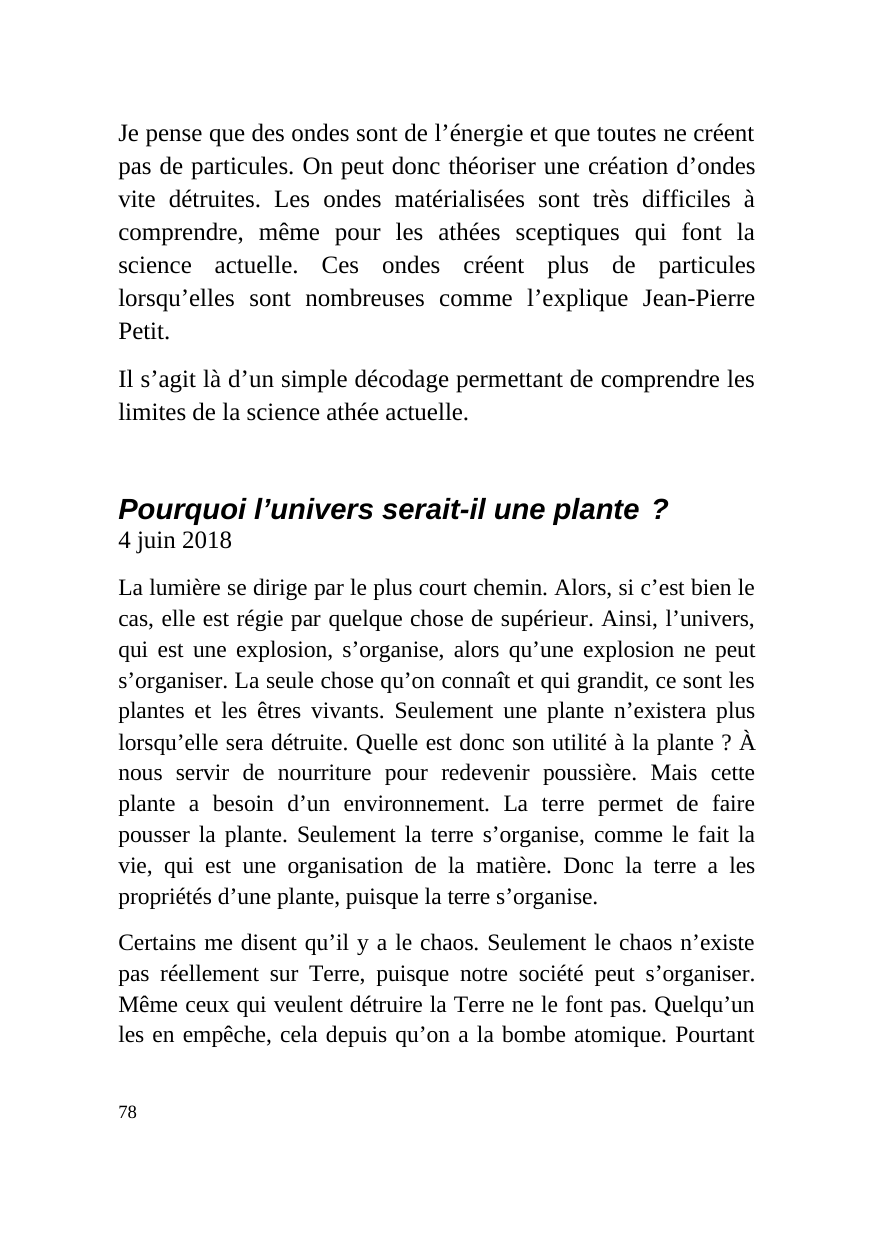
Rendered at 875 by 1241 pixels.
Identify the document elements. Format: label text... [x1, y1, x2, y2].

subtitle Pourquoi l’univers serait-il une plante ? [118, 492, 756, 526]
text Je pense que des ondes sont de l’énergie et que toutes ne créent pas de particules. On peut donc théoriser une création d’ondes vite détruites. Les ondes matérialisées sont très difficiles à comprendre, même pour les athées sceptiques qui font la science actuelle. Ces ondes créent plus de particules lorsqu’elles sont nombreuses comme l’explique Jean-Pierre Petit. [118, 118, 756, 345]
text Il s’agit là d’un simple décodage permettant de comprendre les limites de la science athée actuelle. [118, 364, 756, 426]
text 4 juin 2018 [118, 526, 756, 554]
text Certains me disent qu’il y a le chaos. Seulement le chaos n’existe pas réellement sur Terre, puisque notre société peut s’organiser. Même ceux qui veulent détruire la Terre ne le font pas. Quelqu’un les en empêche, cela depuis qu’on a la bombe atomique. Pourtant [118, 928, 756, 1048]
text La lumière se dirige par le plus court chemin. Alors, si c’est bien le cas, elle est régie par quelque chose de supérieur. Ainsi, l’univers, qui est une explosion, s’organise, alors qu’une explosion ne peut s’organiser. La seule chose qu’on connaît et qui grandit, ce sont les plantes et les êtres vivants. Seulement une plante n’existera plus lorsqu’elle sera détruite. Quelle est donc son utilité à la plante ? À nous servir de nourriture pour redevenir poussière. Mais cette plante a besoin d’un environnement. La terre permet de faire pousser la plante. Seulement la terre s’organise, comme le fait la vie, qui est une organisation de la matière. Donc la terre a les propriétés d’une plante, puisque la terre s’organise. [118, 573, 756, 909]
